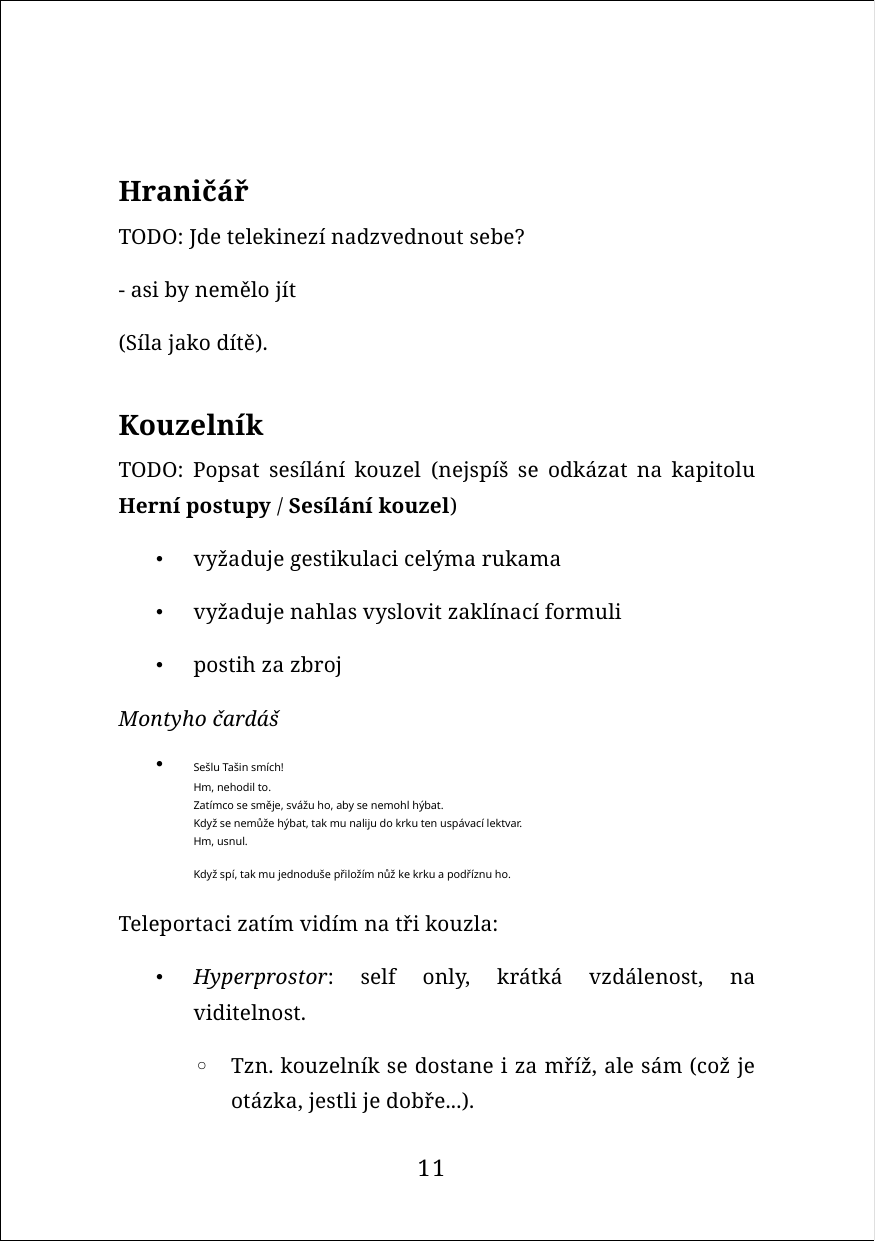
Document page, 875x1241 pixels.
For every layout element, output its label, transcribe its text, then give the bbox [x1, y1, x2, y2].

list Tzn. kouzelník se dostane i za mříž, ale sám (což je otázka, jestli je dobře...). [193, 1051, 756, 1115]
list vyžaduje nahlas vyslovit zaklínací formuli [156, 597, 756, 626]
list postih za zbroj [156, 651, 756, 679]
text Teleportaci zatím vidím na tři kouzla: [118, 909, 756, 938]
subtitle Kouzelník [118, 405, 756, 443]
text TODO: Popsat sesílání kouzel (nejspíš se odkázat na kapitolu Herní postupy / Sesílání kouzel) [118, 455, 756, 519]
text (Síla jako dítě). [118, 328, 756, 357]
list vyžaduje gestikulaci celýma rukama [156, 544, 756, 572]
list Hyperprostor: self only, krátká vzdálenost, na viditelnost. [156, 962, 756, 1026]
text Montyho čardáš [118, 704, 756, 732]
list Sešlu Tašin smích! Hm, nehodil to. Zatímco se směje, svážu ho, aby se nemohl hýbat. Když se nemůže hýbat, tak mu naliju do krku ten uspávací lektvar. Hm, usnul. Když spí, tak mu jednoduše přiložím nůž ke krku a podříznu ho. [156, 757, 756, 884]
subtitle Hraničář [118, 172, 756, 210]
text - asi by nemělo jít [118, 275, 756, 303]
text TODO: Jde telekinezí nadzvednout sebe? [118, 222, 756, 250]
